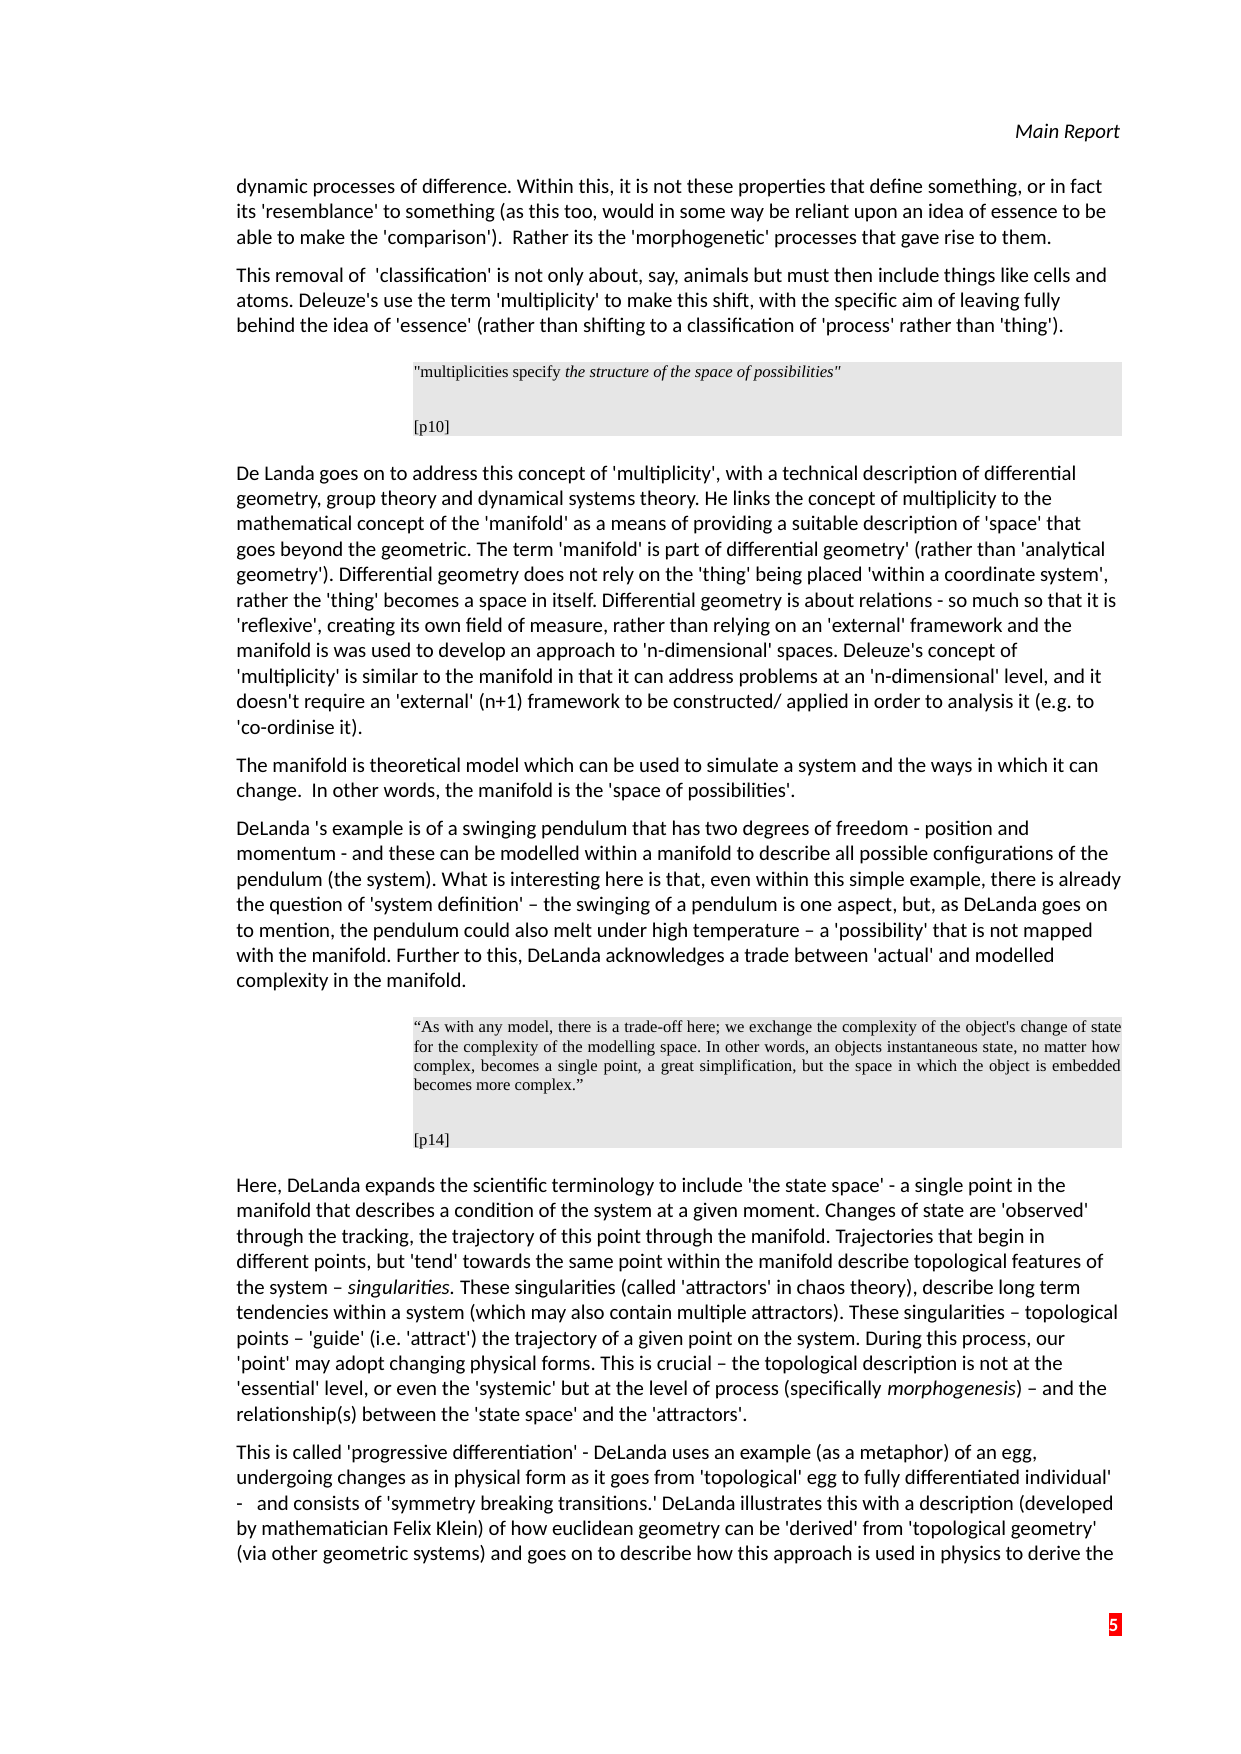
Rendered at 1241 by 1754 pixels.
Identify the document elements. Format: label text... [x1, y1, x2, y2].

text Here, DeLanda expands the scientific terminology to include 'the state space' - a single point in the manifold that describes a condition of the system at a given moment. Changes of state are 'observed' through the tracking, the trajectory of this point through the manifold. Trajectories that begin in different points, but 'tend' towards the same point within the manifold describe topological features of the system – singularities. These singularities (called 'attractors' in chaos theory), describe long term tendencies within a system (which may also contain multiple attractors). These singularities – topological points – 'guide' (i.e. 'attract') the trajectory of a given point on the system. During this process, our 'point' may adopt changing physical forms. This is crucial – the topological description is not at the 'essential' level, or even the 'systemic' but at the level of process (specifically morphogenesis) – and the relationship(s) between the 'state space' and the 'attractors'. [236, 1172, 1122, 1426]
text [p10] [413, 417, 1122, 436]
text DeLanda 's example is of a swinging pendulum that has two degrees of freedom - position and momentum - and these can be modelled within a manifold to describe all possible configurations of the pendulum (the system). What is interesting here is that, even within this simple example, there is already the question of 'system definition' – the swinging of a pendulum is one aspect, but, as DeLanda goes on to mention, the pendulum could also melt under high temperature – a 'possibility' that is not mapped with the manifold. Further to this, DeLanda acknowledges a trade between 'actual' and modelled complexity in the manifold. [236, 815, 1122, 993]
text “As with any model, there is a trade-off here; we exchange the complexity of the object's change of state for the complexity of the modelling space. In other words, an objects instantaneous state, no matter how complex, becomes a single point, a great simplification, but the space in which the object is embedded becomes more complex.” [413, 1017, 1122, 1094]
text "multiplicities specify the structure of the space of possibilities" [413, 362, 1122, 381]
text This removal of 'classification' is not only about, say, animals but must then include things like cells and atoms. Deleuze's use the term 'multiplicity' to make this shift, with the specific aim of leaving fully behind the idea of 'essence' (rather than shifting to a classification of 'process' rather than 'thing'). [236, 262, 1122, 338]
text De Landa goes on to address this concept of 'multiplicity', with a technical description of differential geometry, group theory and dynamical systems theory. He links the concept of multiplicity to the mathematical concept of the 'manifold' as a means of providing a suitable description of 'space' that goes beyond the geometric. The term 'manifold' is part of differential geometry' (rather than 'analytical geometry'). Differential geometry does not rely on the 'thing' being placed 'within a coordinate system', rather the 'thing' becomes a space in itself. Differential geometry is about relations - so much so that it is 'reflexive', creating its own field of measure, rather than relying on an 'external' framework and the manifold is was used to develop an approach to 'n-dimensional' spaces. Deleuze's concept of 'multiplicity' is similar to the manifold in that it can address problems at an 'n-dimensional' level, and it doesn't require an 'external' (n+1) framework to be constructed/ applied in order to analysis it (e.g. to 'co-ordinise it). [236, 460, 1122, 739]
text This is called 'progressive differentiation' - DeLanda uses an example (as a metaphor) of an egg, undergoing changes as in physical form as it goes from 'topological' egg to fully differentiated individual' - and consists of 'symmetry breaking transitions.' DeLanda illustrates this with a description (developed by mathematician Felix Klein) of how euclidean geometry can be 'derived' from 'topological geometry' (via other geometric systems) and goes on to describe how this approach is used in physics to derive the [236, 1439, 1122, 1566]
text [p14] [413, 1129, 1122, 1148]
text The manifold is theoretical model which can be used to simulate a system and the ways in which it can change. In other words, the manifold is the 'space of possibilities'. [236, 752, 1122, 803]
text dynamic processes of difference. Within this, it is not these properties that define something, or in fact its 'resemblance' to something (as this too, would in some way be reliant upon an idea of essence to be able to make the 'comparison'). Rather its the 'morphogenetic' processes that gave rise to them. [236, 173, 1122, 249]
